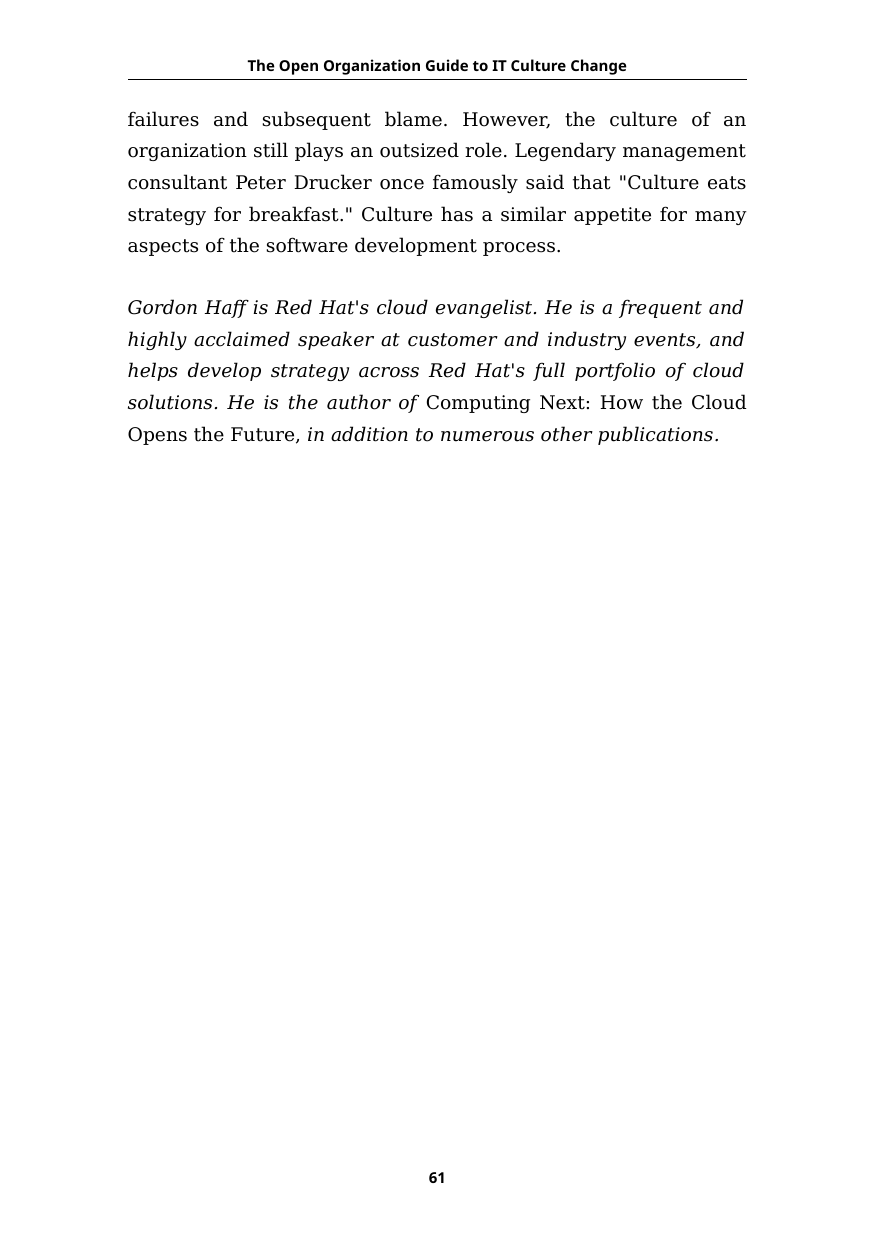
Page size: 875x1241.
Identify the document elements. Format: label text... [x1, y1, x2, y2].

text failures and subsequent blame. However, the culture of an organization still plays an outsized role. Legendary management consultant Peter Drucker once famously said that "Culture eats strategy for breakfast." Culture has a similar appetite for many aspects of the software development process. [127, 109, 747, 257]
text Gordon Haff is Red Hat's cloud evangelist. He is a frequent and highly acclaimed speaker at customer and industry events, and helps develop strategy across Red Hat's full portfolio of cloud solutions. He is the author of Computing Next: How the Cloud Opens the Future, in addition to numerous other publications. [127, 297, 747, 446]
